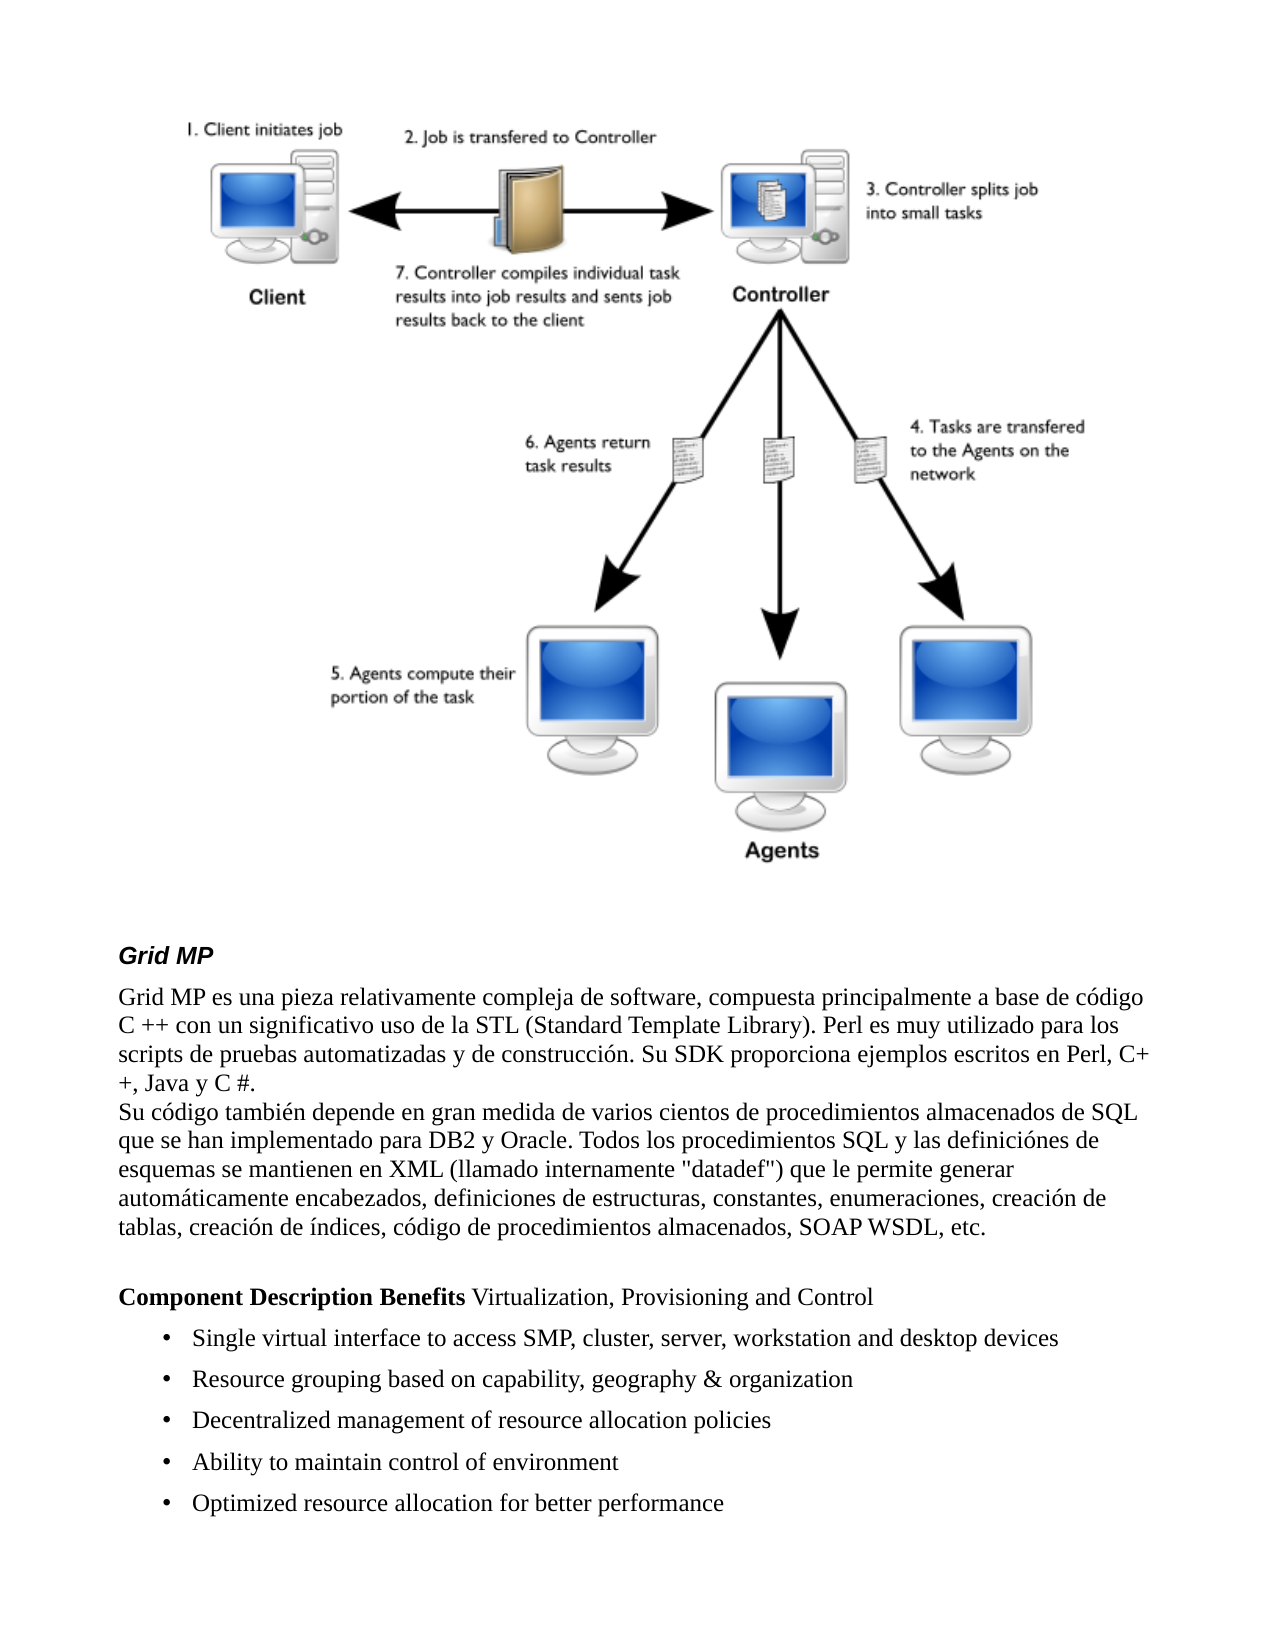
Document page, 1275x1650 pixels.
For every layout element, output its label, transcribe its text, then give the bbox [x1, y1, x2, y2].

list Single virtual interface to access SMP, cluster, server, workstation and desktop devices [162, 1323, 1157, 1352]
text Component Description Benefits Virtualization, Provisioning and Control [118, 1282, 1157, 1311]
list Resource grouping based on capability, geography & organization [162, 1364, 1157, 1393]
text Grid MP es una pieza relativamente compleja de software, compuesta principalmente a base de código C ++ con un significativo uso de la STL (Standard Template Library). Perl es muy utilizado para los scripts de pruebas automatizadas y de construcción. Su SDK proporciona ejemplos escritos en Perl, C++, Java y C #. Su código también depende en gran medida de varios cientos de procedimientos almacenados de SQL que se han implementado para DB2 y Oracle. Todos los procedimientos SQL y las definiciónes de esquemas se mantienen en XML (llamado internamente "datadef") que le permite generar automáticamente encabezados, definiciones de estructuras, constantes, enumeraciones, creación de tablas, creación de índices, código de procedimientos almacenados, SOAP WSDL, etc. [118, 982, 1157, 1241]
list Ability to maintain control of environment [162, 1447, 1157, 1476]
subtitle Grid MP [118, 941, 1157, 969]
list Decentralized management of resource allocation policies [162, 1406, 1157, 1434]
list Optimized resource allocation for better performance [162, 1488, 1157, 1517]
